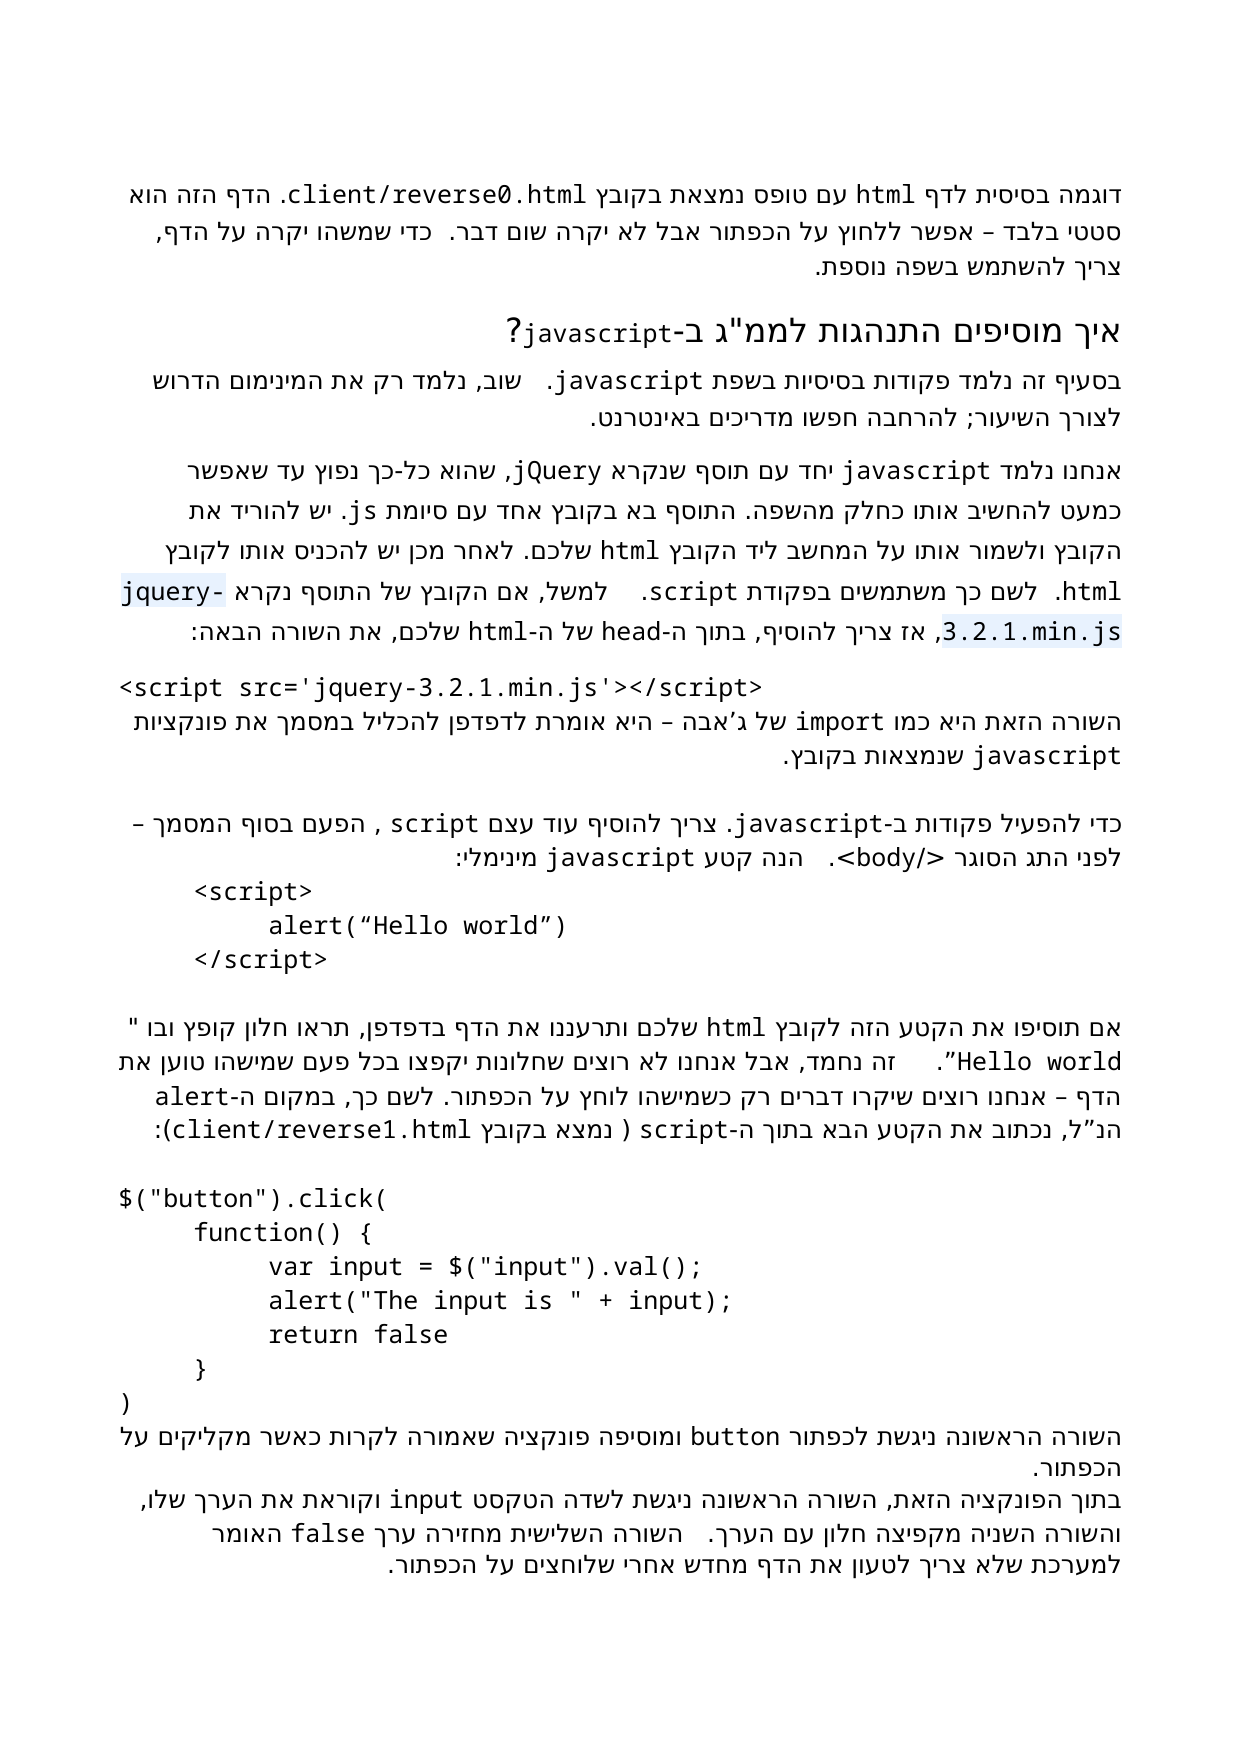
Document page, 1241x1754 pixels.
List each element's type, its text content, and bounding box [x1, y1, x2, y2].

text return false [118, 1317, 1122, 1351]
text $("button").click( [118, 1180, 1122, 1214]
text השורה הזאת היא כמו import של ג’אבה – היא אומרת לדפדפן להכליל במסמך את פונקציות javascript שנמצאות בקובץ. [118, 703, 1122, 772]
text </script> [118, 942, 1122, 976]
text בתוך הפונקציה הזאת, השורה הראשונה ניגשת לשדה הטקסט input וקוראת את הערך שלו, והשורה השניה מקפיצה חלון עם הערך. השורה השלישית מחזירה ערך false האומר למערכת שלא צריך לטעון את הדף מחדש אחרי שלוחצים על הכפתור. [118, 1482, 1122, 1579]
text alert("The input is " + input); [118, 1282, 1122, 1317]
text דוגמה בסיסית לדף html עם טופס נמצאת בקובץ client/reverse0.html. הדף הזה הוא סטטי בלבד – אפשר ללחוץ על הכפתור אבל לא יקרה שום דבר. כדי שמשהו יקרה על הדף, צריך להשתמש בשפה נוספת. [118, 177, 1122, 281]
text ) [118, 1385, 1122, 1419]
text <script src='jquery-3.2.1.min.js'></script> [118, 669, 1122, 703]
text } [118, 1351, 1122, 1385]
text <script> [118, 874, 1122, 908]
text אנחנו נלמד javascript יחד עם תוסף שנקרא jQuery, שהוא כל-כך נפוץ עד שאפשר כמעט להחשיב אותו כחלק מהשפה. התוסף בא בקובץ אחד עם סיומת js. יש להוריד את הקובץ ולשמור אותו על המחשב ליד הקובץ html שלכם. לאחר מכן יש להכניס אותו לקובץ html. לשם כך משתמשים בפקודת script. למשל, אם הקובץ של התוסף נקרא jquery-3.2.1.min.js, אז צריך להוסיף, בתוך ה-head של ה-html שלכם, את השורה הבאה: [118, 452, 1122, 648]
text function() { [118, 1214, 1122, 1248]
text var input = $("input").val(); [118, 1248, 1122, 1282]
text השורה הראשונה ניגשת לכפתור button ומוסיפה פונקציה שאמורה לקרות כאשר מקליקים על הכפתור. [118, 1419, 1122, 1482]
subtitle איך מוסיפים התנהגות לממ"ג ב-javascript? [118, 312, 1122, 351]
text כדי להפעיל פקודות ב-javascript. צריך להוסיף עוד עצם script , הפעם בסוף המסמך – לפני התג הסוגר </body>. הנה קטע javascript מינימלי: [118, 806, 1122, 874]
text בסעיף זה נלמד פקודות בסיסיות בשפת javascript. שוב, נלמד רק את המינימום הדרוש לצורך השיעור; להרחבה חפשו מדריכים באינטרנט. [118, 363, 1122, 432]
text alert(“Hello world”) [118, 908, 1122, 942]
text אם תוסיפו את הקטע הזה לקובץ html שלכם ותרעננו את הדף בדפדפן, תראו חלון קופץ ובו "Hello world”. זה נחמד, אבל אנחנו לא רוצים שחלונות יקפצו בכל פעם שמישהו טוען את הדף – אנחנו רוצים שיקרו דברים רק כשמישהו לוחץ על הכפתור. לשם כך, במקום ה-alert הנ”ל, נכתוב את הקטע הבא בתוך ה-script ( נמצא בקובץ client/reverse1.html): [118, 1010, 1122, 1146]
